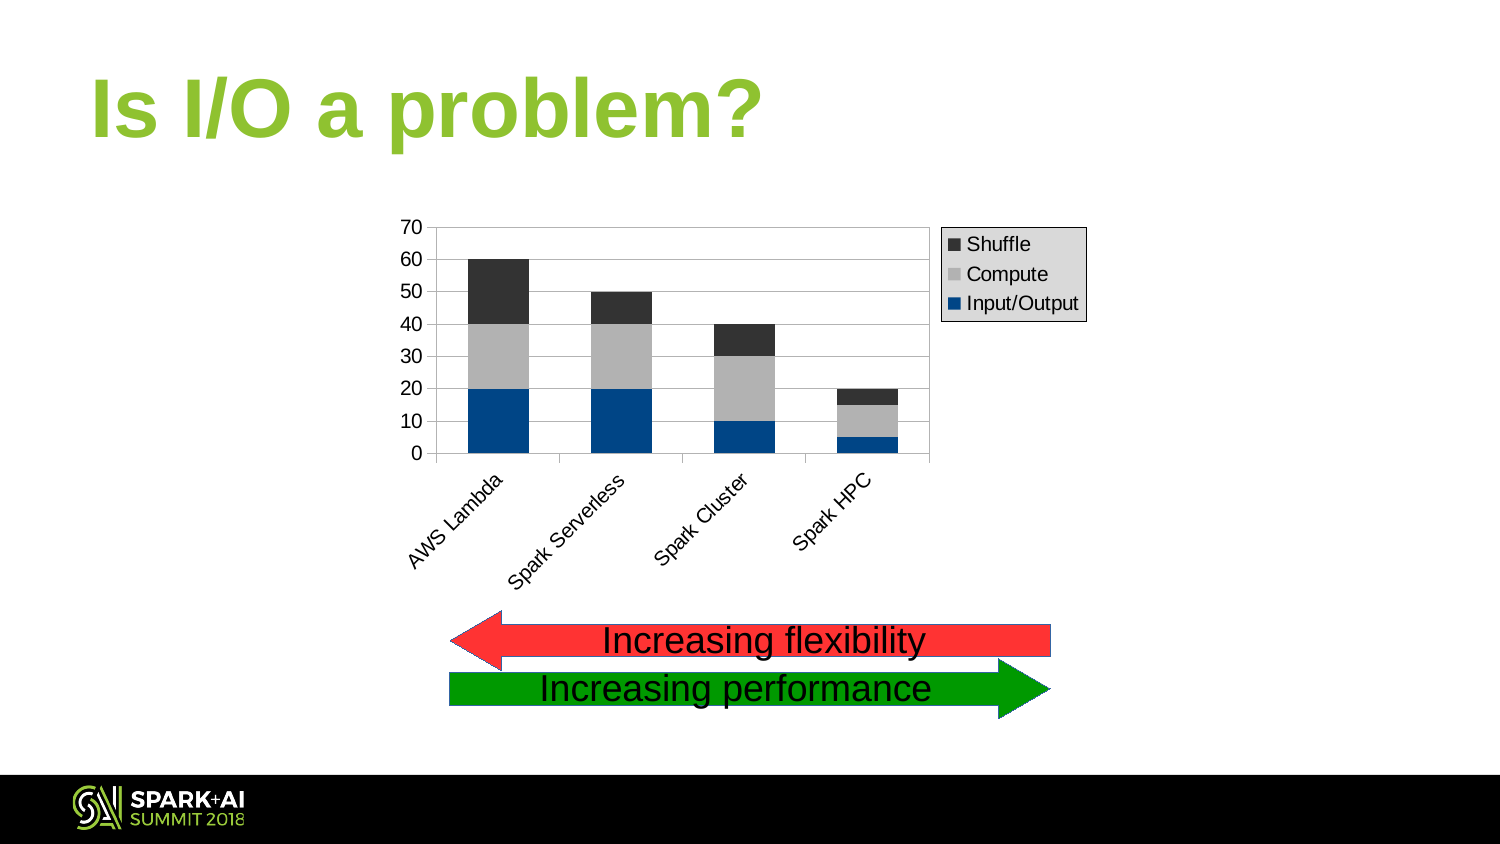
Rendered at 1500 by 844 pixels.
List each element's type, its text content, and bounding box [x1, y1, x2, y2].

text_box Increasing performance [449, 658, 1051, 719]
chart [385, 207, 1101, 604]
text_box Increasing flexibility [450, 610, 1051, 671]
title Is I/O a problem? [75, 33, 1426, 175]
